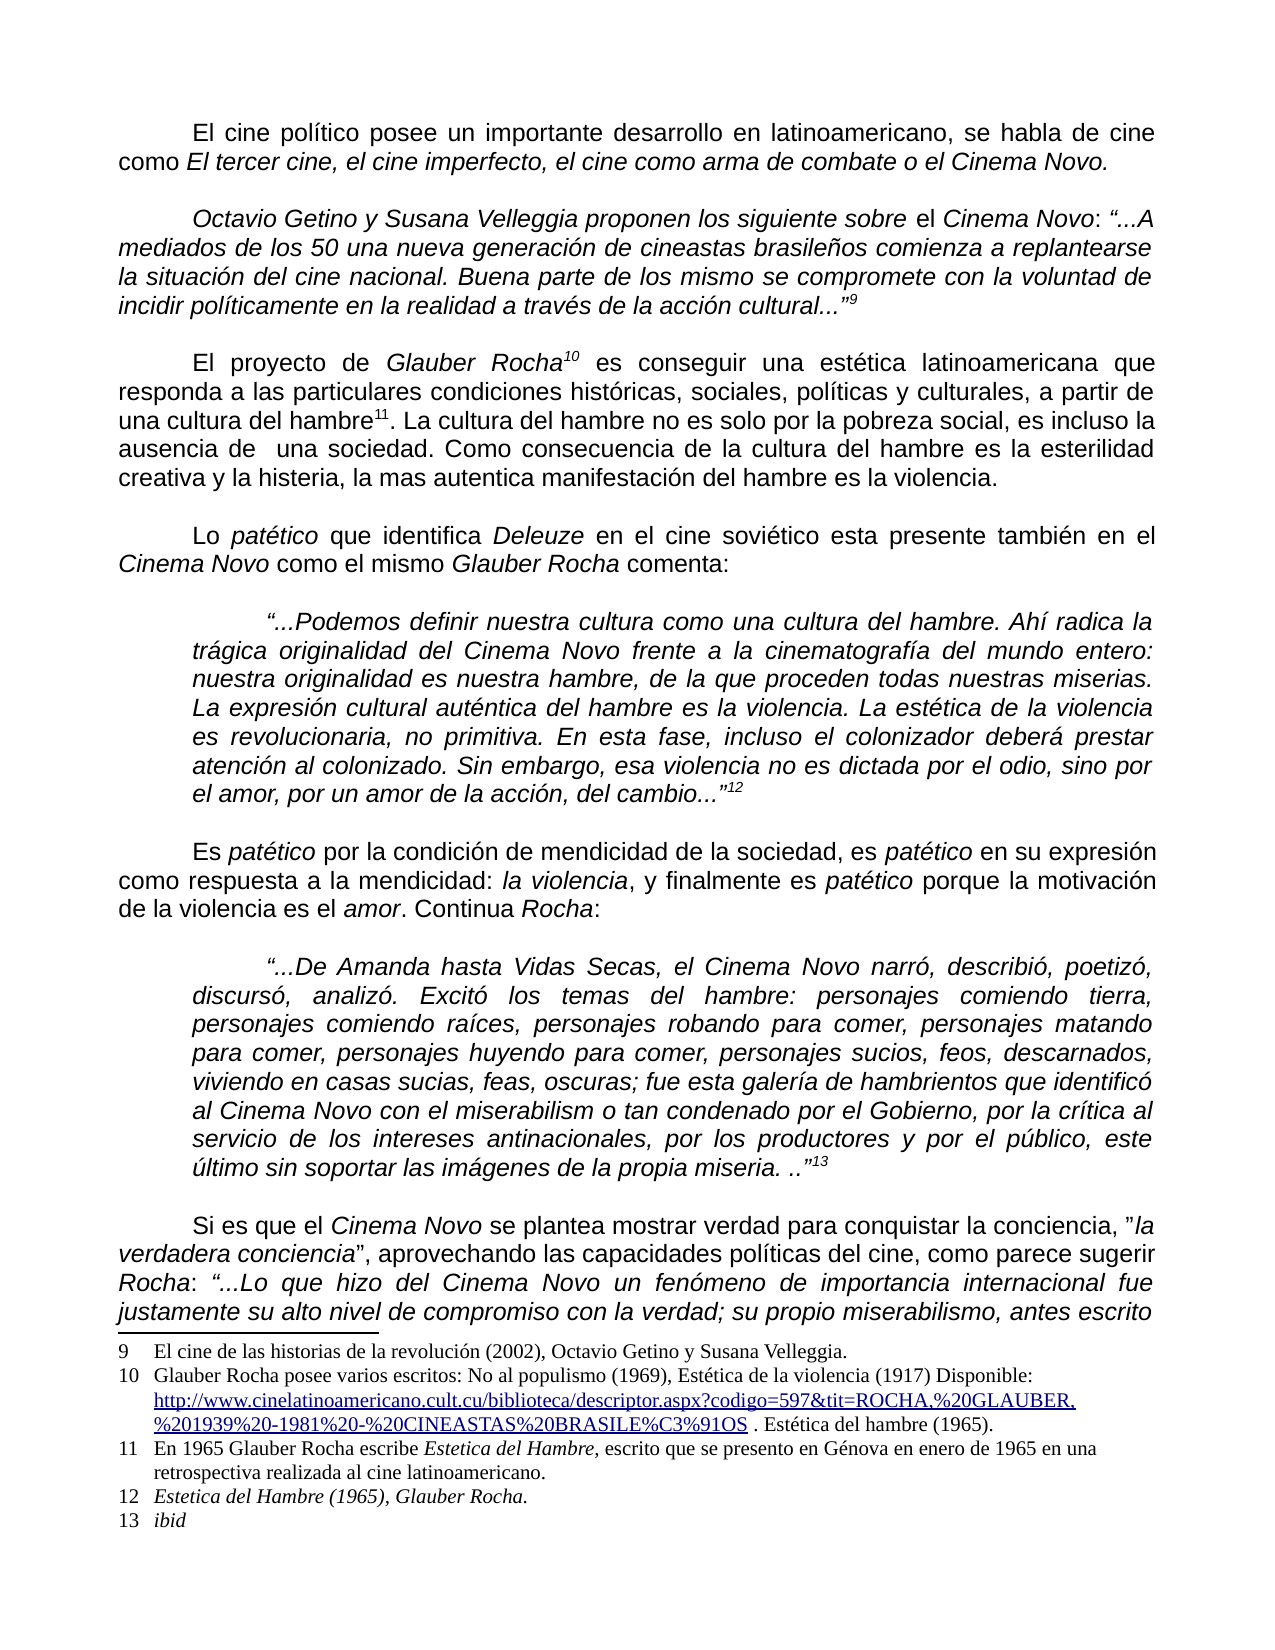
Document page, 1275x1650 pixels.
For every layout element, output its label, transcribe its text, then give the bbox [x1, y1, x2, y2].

text En 1965 Glauber Rocha escribe Estetica del Hambre, escrito que se presento en Génova en enero de 1965 en una retrospectiva realizada al cine latinoamericano. [118, 1436, 1157, 1484]
text Lo patético que identifica Deleuze en el cine soviético esta presente también en el Cinema Novo como el mismo Glauber Rocha comenta: [118, 521, 1157, 578]
text Octavio Getino y Susana Velleggia proponen los siguiente sobre el Cinema Novo: “...A mediados de los 50 una nueva generación de cineastas brasileños comienza a replantearse la situación del cine nacional. Buena parte de los mismo se compromete con la voluntad de incidir políticamente en la realidad a través de la acción cultural...” [118, 204, 1157, 319]
text ibid [118, 1508, 1157, 1532]
text El cine de las historias de la revolución (2002), Octavio Getino y Susana Velleggia. [118, 1339, 1157, 1363]
text Si es que el Cinema Novo se plantea mostrar verdad para conquistar la conciencia, ”la verdadera conciencia”, aprovechando las capacidades políticas del cine, como parece sugerir Rocha: “...Lo que hizo del Cinema Novo un fenómeno de importancia internacional fue justamente su alto nivel de compromiso con la verdad; su propio miserabilismo, antes escrito [118, 1211, 1157, 1326]
text Estetica del Hambre (1965), Glauber Rocha. [118, 1484, 1157, 1508]
text El proyecto de Glauber Rocha es conseguir una estética latinoamericana que responda a las particulares condiciones históricas, sociales, políticas y culturales, a partir de una cultura del hambre. La cultura del hambre no es solo por la pobreza social, es incluso la ausencia de una sociedad. Como consecuencia de la cultura del hambre es la esterilidad creativa y la histeria, la mas autentica manifestación del hambre es la violencia. [118, 348, 1157, 492]
text Glauber Rocha posee varios escritos: No al populismo (1969), Estética de la violencia (1917) Disponible: http://www.cinelatinoamericano.cult.cu/biblioteca/descriptor.aspx?codigo=597&tit=ROCHA,%20GLAUBER,%201939%20-1981%20-%20CINEASTAS%20BRASILE%C3%91OS . Estética del hambre (1965). [118, 1363, 1157, 1436]
text “...De Amanda hasta Vidas Secas, el Cinema Novo narró, describió, poetizó, discursó, analizó. Excitó los temas del hambre: personajes comiendo tierra, personajes comiendo raíces, personajes robando para comer, personajes matando para comer, personajes huyendo para comer, personajes sucios, feos, descarnados, viviendo en casas sucias, feas, oscuras; fue esta galería de hambrientos que identificó al Cinema Novo con el miserabilism o tan condenado por el Gobierno, por la crítica al servicio de los intereses antinacionales, por los productores y por el público, este último sin soportar las imágenes de la propia miseria. ..” [192, 952, 1157, 1182]
text “...Podemos definir nuestra cultura como una cultura del hambre. Ahí radica la trágica originalidad del Cinema Novo frente a la cinematografía del mundo entero: nuestra originalidad es nuestra hambre, de la que proceden todas nuestras miserias. La expresión cultural auténtica del hambre es la violencia. La estética de la violencia es revolucionaria, no primitiva. En esta fase, incluso el colonizador deberá prestar atención al colonizado. Sin embargo, esa violencia no es dictada por el odio, sino por el amor, por un amor de la acción, del cambio...” [192, 607, 1157, 808]
text El cine político posee un importante desarrollo en latinoamericano, se habla de cine como El tercer cine, el cine imperfecto, el cine como arma de combate o el Cinema Novo. [118, 118, 1157, 176]
text Es patético por la condición de mendicidad de la sociedad, es patético en su expresión como respuesta a la mendicidad: la violencia, y finalmente es patético porque la motivación de la violencia es el amor. Continua Rocha: [118, 837, 1157, 923]
